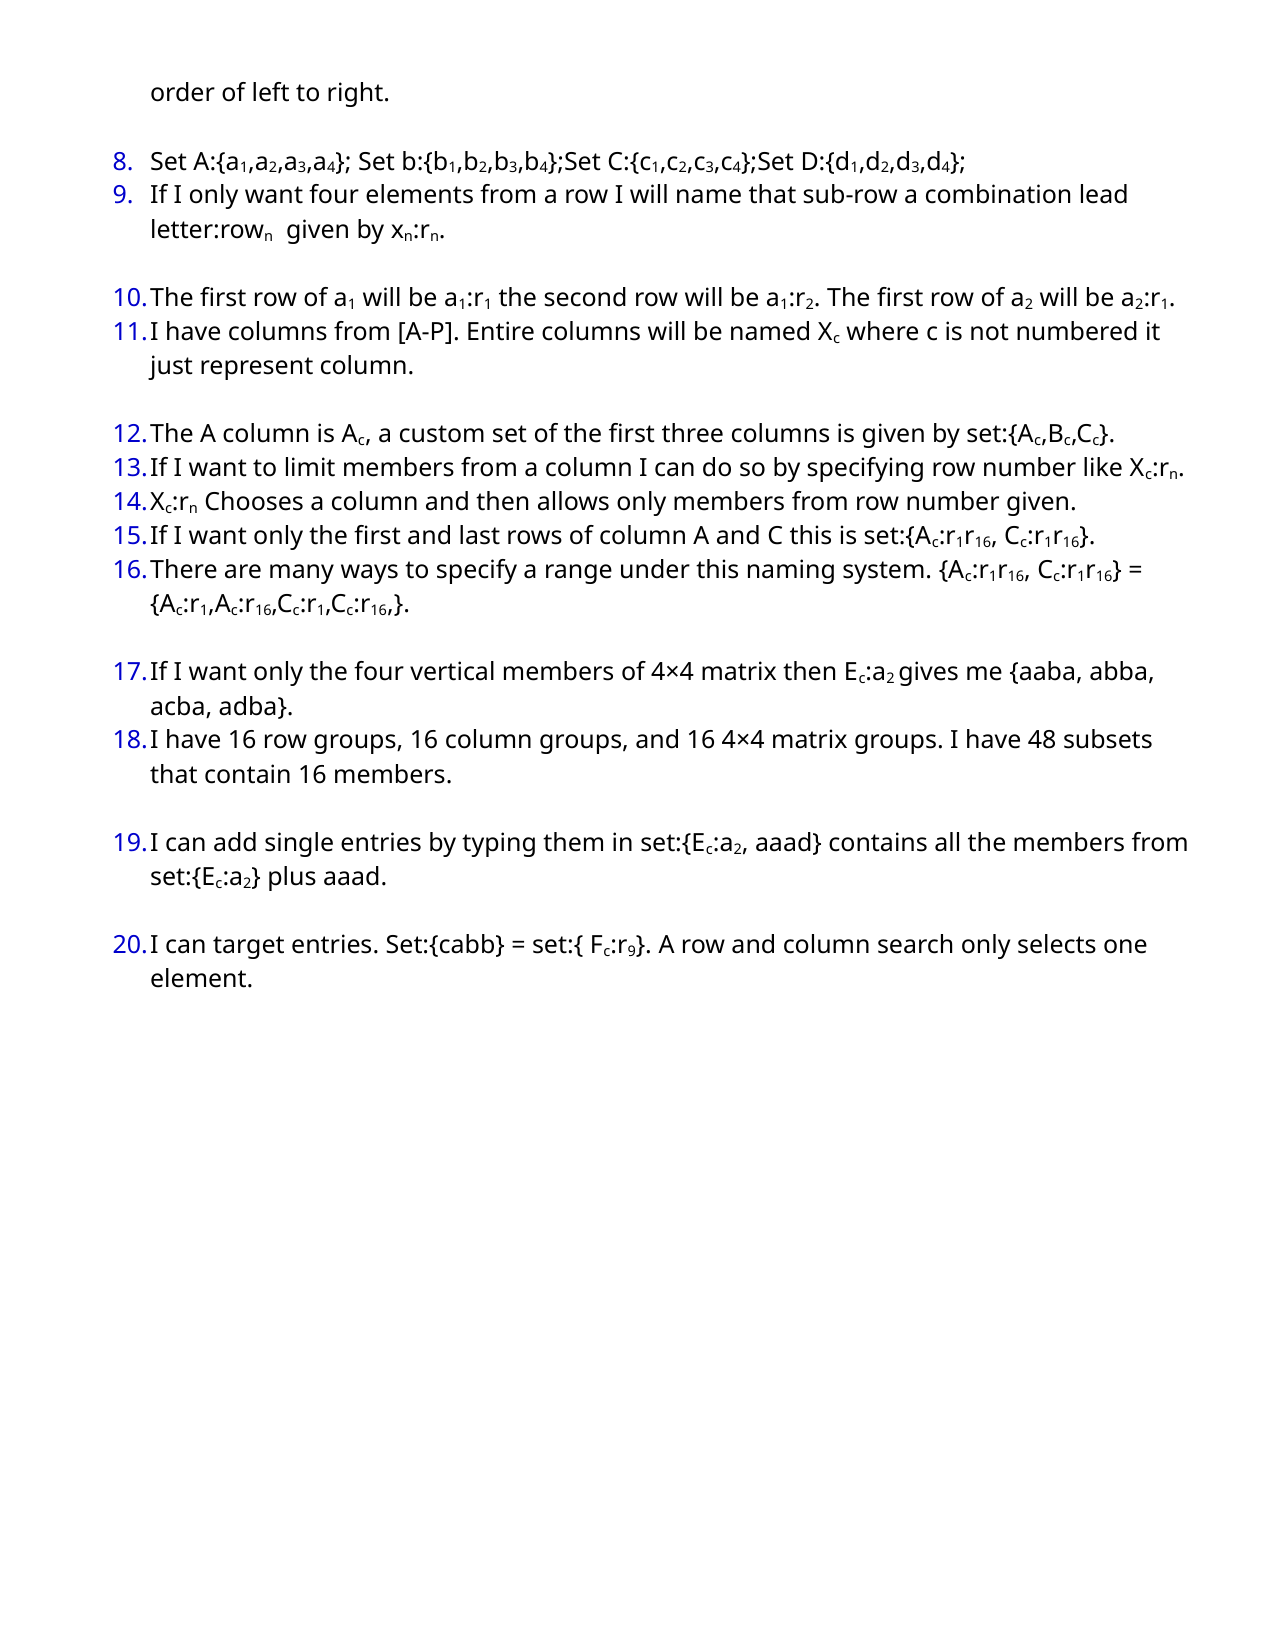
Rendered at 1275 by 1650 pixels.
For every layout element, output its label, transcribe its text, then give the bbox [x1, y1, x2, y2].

list If I want only the first and last rows of column A and C this is set:{Ac:r1r16, Cc:r1r16}. [112, 518, 1200, 552]
list Xc:rn Chooses a column and then allows only members from row number given. [112, 484, 1200, 518]
list I can target entries. Set:{cabb} = set:{ Fc:r9}. A row and column search only selects one element. [112, 927, 1200, 995]
list I have 16 row groups, 16 column groups, and 16 4×4 matrix groups. I have 48 subsets that contain 16 members. [112, 722, 1200, 790]
list I have columns from [A-P]. Entire columns will be named Xc where c is not numbered it just represent column. [112, 313, 1200, 382]
list If I want to limit members from a column I can do so by specifying row number like Xc:rn. [112, 450, 1200, 484]
list I can add single entries by typing them in set:{Ec:a2, aaad} contains all the members from set:{Ec:a2} plus aaad. [112, 824, 1200, 892]
list The first row of a1 will be a1:r1 the second row will be a1:r2. The first row of a2 will be a2:r1. [112, 279, 1200, 313]
list order of left to right. [112, 75, 1200, 109]
list If I want only the four vertical members of 4×4 matrix then Ec:a2 gives me {aaba, abba, acba, adba}. [112, 654, 1200, 722]
list The A column is Ac, a custom set of the first three columns is given by set:{Ac,Bc,Cc}. [112, 416, 1200, 450]
list Set A:{a1,a2,a3,a4}; Set b:{b1,b2,b3,b4};Set C:{c1,c2,c3,c4};Set D:{d1,d2,d3,d4}; [112, 143, 1200, 177]
list If I only want four elements from a row I will name that sub-row a combination lead letter:rown given by xn:rn. [112, 177, 1200, 245]
list There are many ways to specify a range under this naming system. {Ac:r1r16, Cc:r1r16} = {Ac:r1,Ac:r16,Cc:r1,Cc:r16,}. [112, 552, 1200, 620]
